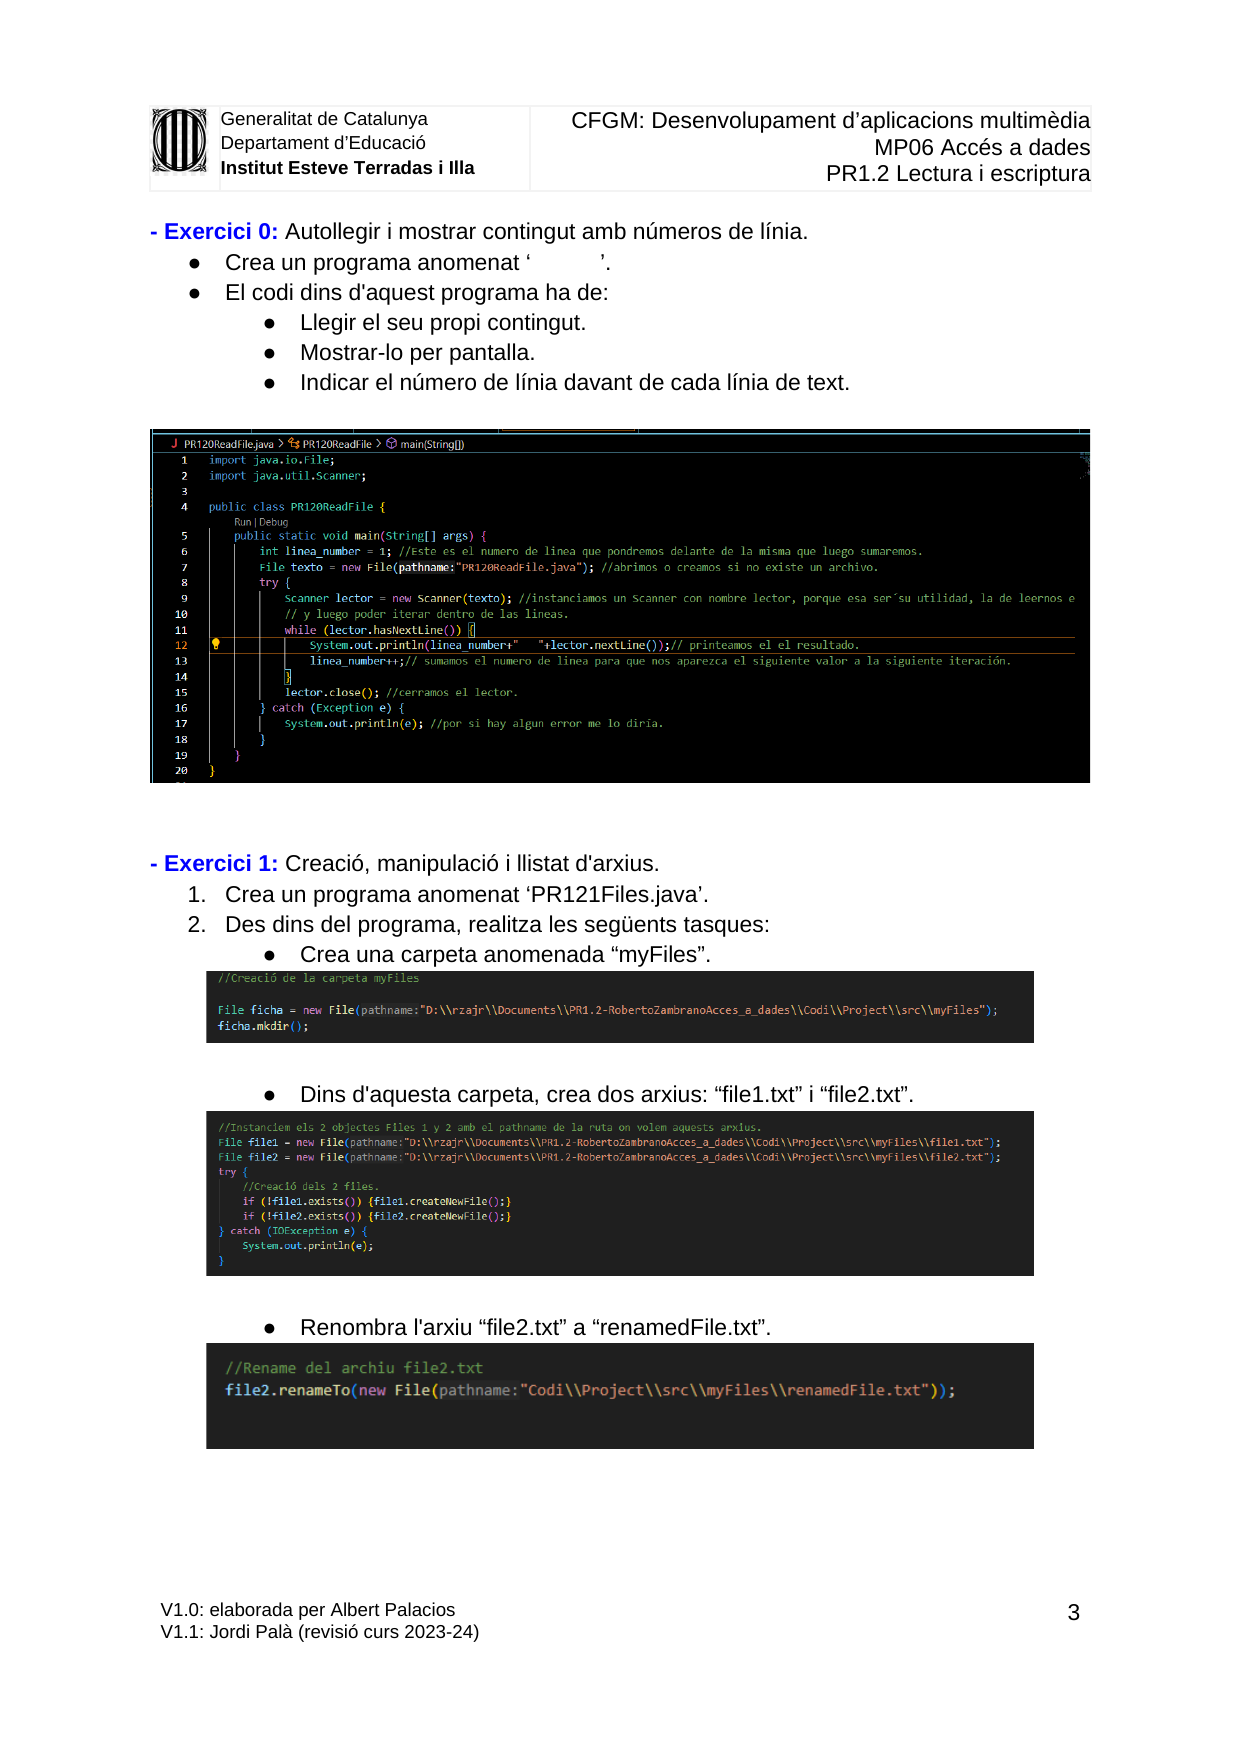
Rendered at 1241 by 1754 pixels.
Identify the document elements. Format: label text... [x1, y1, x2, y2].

text - Exercici 0: Autollegir i mostrar contingut amb números de línia. [150, 218, 1090, 245]
list Llegir el seu propi contingut. [262, 309, 1090, 335]
picture [206, 1111, 1034, 1276]
list Dins d'aquesta carpeta, crea dos arxius: “file1.txt” i “file2.txt”. [262, 1081, 1090, 1107]
picture [206, 1343, 1034, 1449]
list Indicar el número de línia davant de cada línia de text. [262, 369, 1090, 396]
text - Exercici 1: Creació, manipulació i llistat d'arxius. [150, 850, 1090, 877]
list El codi dins d'aquest programa ha de: [187, 279, 1090, 305]
list Crea un programa anomenat ‘ ’. [187, 248, 1090, 275]
picture [206, 971, 1034, 1043]
list Des dins del programa, realitza les següents tasques: [187, 911, 1090, 937]
picture [150, 107, 209, 176]
list Crea una carpeta anomenada “myFiles”. [262, 941, 1090, 967]
picture [150, 429, 1091, 783]
list Crea un programa anomenat ‘PR121Files.java’. [187, 881, 1090, 907]
list Renombra l'arxiu “file2.txt” a “renamedFile.txt”. [262, 1313, 1090, 1340]
list Mostrar-lo per pantalla. [262, 339, 1090, 366]
